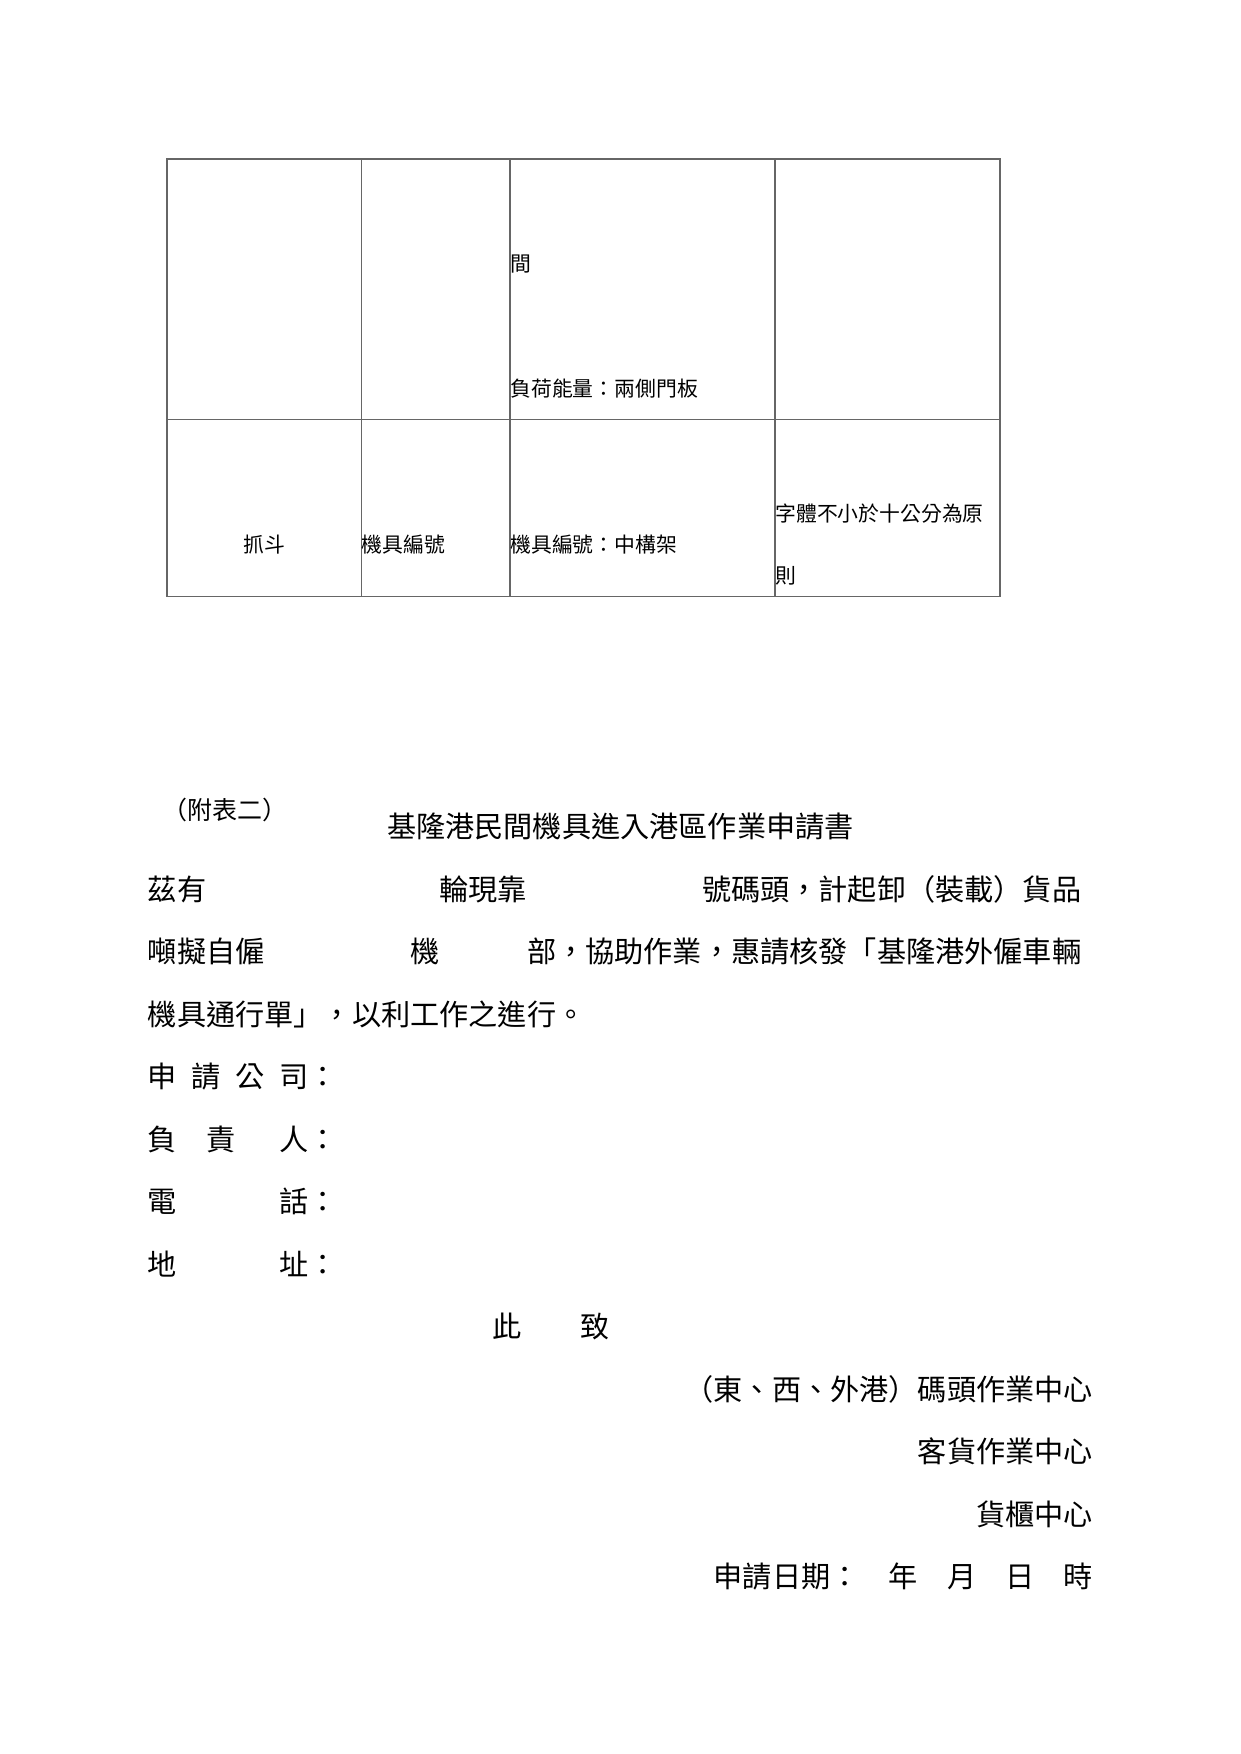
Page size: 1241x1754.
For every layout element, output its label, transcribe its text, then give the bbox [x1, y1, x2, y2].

text 電 話： [148, 1158, 1092, 1221]
table_cell 字體不小於十公分為原則 [776, 420, 999, 596]
text 茲有 輪現靠 號碼頭，計起卸（裝載）貨品 噸擬自僱 機 部，協助作業，惠請核發「基隆港外僱車輛機具通行單」，以利工作之進行。 [148, 846, 1092, 1033]
text 申 請 公 司： [148, 1033, 1092, 1096]
table_cell 抓斗 [168, 420, 361, 596]
text 貨櫃中心 [148, 1471, 1092, 1533]
table_cell 間 負荷能量：兩側門板 [511, 160, 774, 419]
text 基隆港民間機具進入港區作業申請書 [148, 783, 1092, 846]
text 客貨作業中心 [148, 1408, 1092, 1471]
table_cell 機具編號 [362, 420, 509, 596]
table_cell [776, 160, 999, 419]
text 此 致 （東、西、外港）碼頭作業中心 [148, 1283, 1092, 1408]
text （附表二） [163, 791, 301, 827]
table_cell [1066, 158, 1078, 660]
table_cell [362, 160, 509, 419]
table_cell 機具編號：中構架 [511, 420, 774, 596]
text 申請日期： 年 月 日 時 [148, 1533, 1092, 1596]
table_cell [162, 158, 167, 660]
table_cell [168, 160, 361, 419]
text 地 址： [148, 1221, 1092, 1283]
table_cell [167, 158, 1066, 660]
text 負 責 人： [148, 1096, 1092, 1158]
